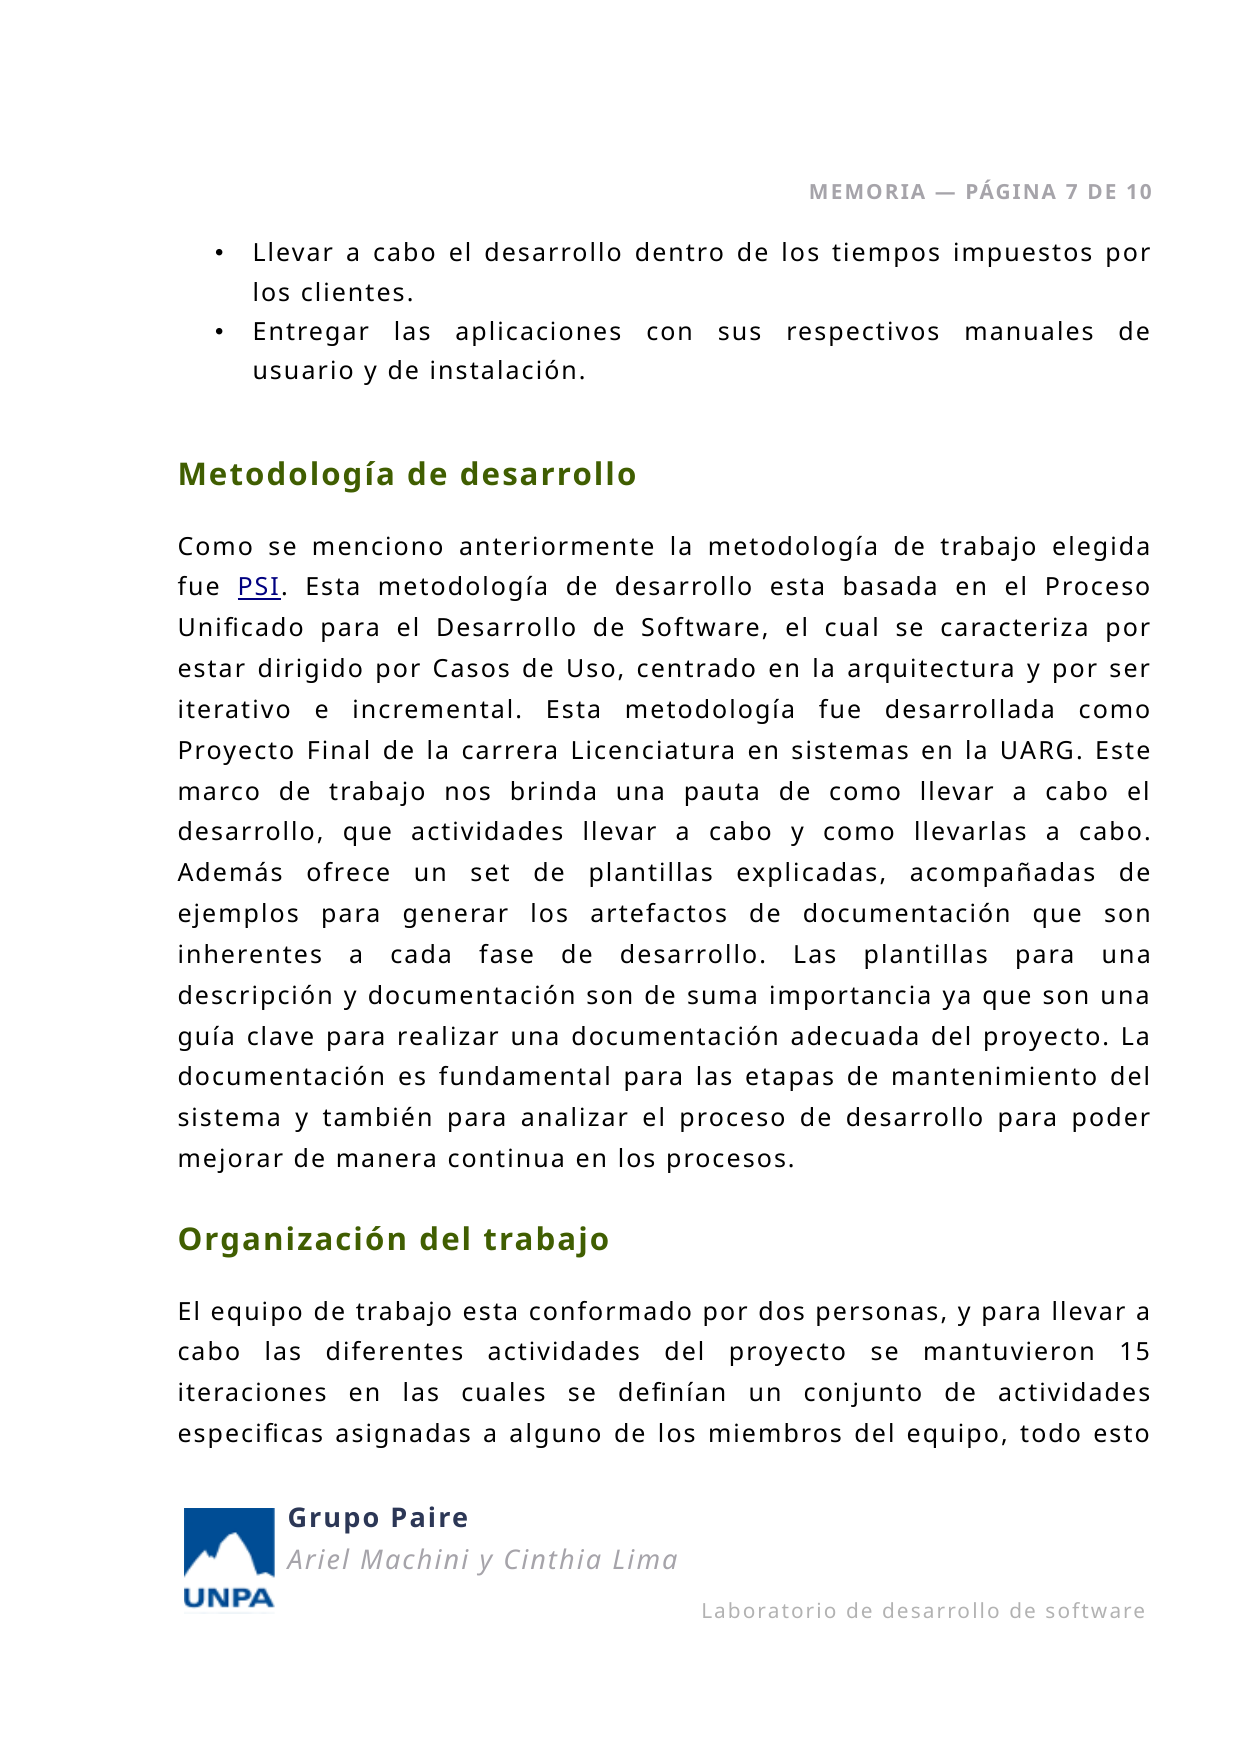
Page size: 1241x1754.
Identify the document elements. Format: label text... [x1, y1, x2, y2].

text El equipo de trabajo esta conformado por dos personas, y para llevar a cabo las diferentes actividades del proyecto se mantuvieron 15 iteraciones en las cuales se definían un conjunto de actividades especificas asignadas a alguno de los miembros del equipo, todo esto [177, 1293, 1152, 1450]
list Llevar a cabo el desarrollo dentro de los tiempos impuestos por los clientes. [215, 235, 1152, 308]
text Como se menciono anteriormente la metodología de trabajo elegida fue PSI. Esta metodología de desarrollo esta basada en el Proceso Unificado para el Desarrollo de Software, el cual se caracteriza por estar dirigido por Casos de Uso, centrado en la arquitectura y por ser iterativo e incremental. Esta metodología fue desarrollada como Proyecto Final de la carrera Licenciatura en sistemas en la UARG. Este marco de trabajo nos brinda una pauta de como llevar a cabo el desarrollo, que actividades llevar a cabo y como llevarlas a cabo. Además ofrece un set de plantillas explicadas, acompañadas de ejemplos para generar los artefactos de documentación que son inherentes a cada fase de desarrollo. Las plantillas para una descripción y documentación son de suma importancia ya que son una guía clave para realizar una documentación adecuada del proyecto. La documentación es fundamental para las etapas de mantenimiento del sistema y también para analizar el proceso de desarrollo para poder mejorar de manera continua en los procesos. [177, 528, 1152, 1175]
list Entregar las aplicaciones con sus respectivos manuales de usuario y de instalación. [215, 313, 1152, 387]
picture [184, 1508, 275, 1614]
subtitle Organización del trabajo [177, 1217, 1152, 1259]
subtitle Metodología de desarrollo [177, 452, 1152, 494]
